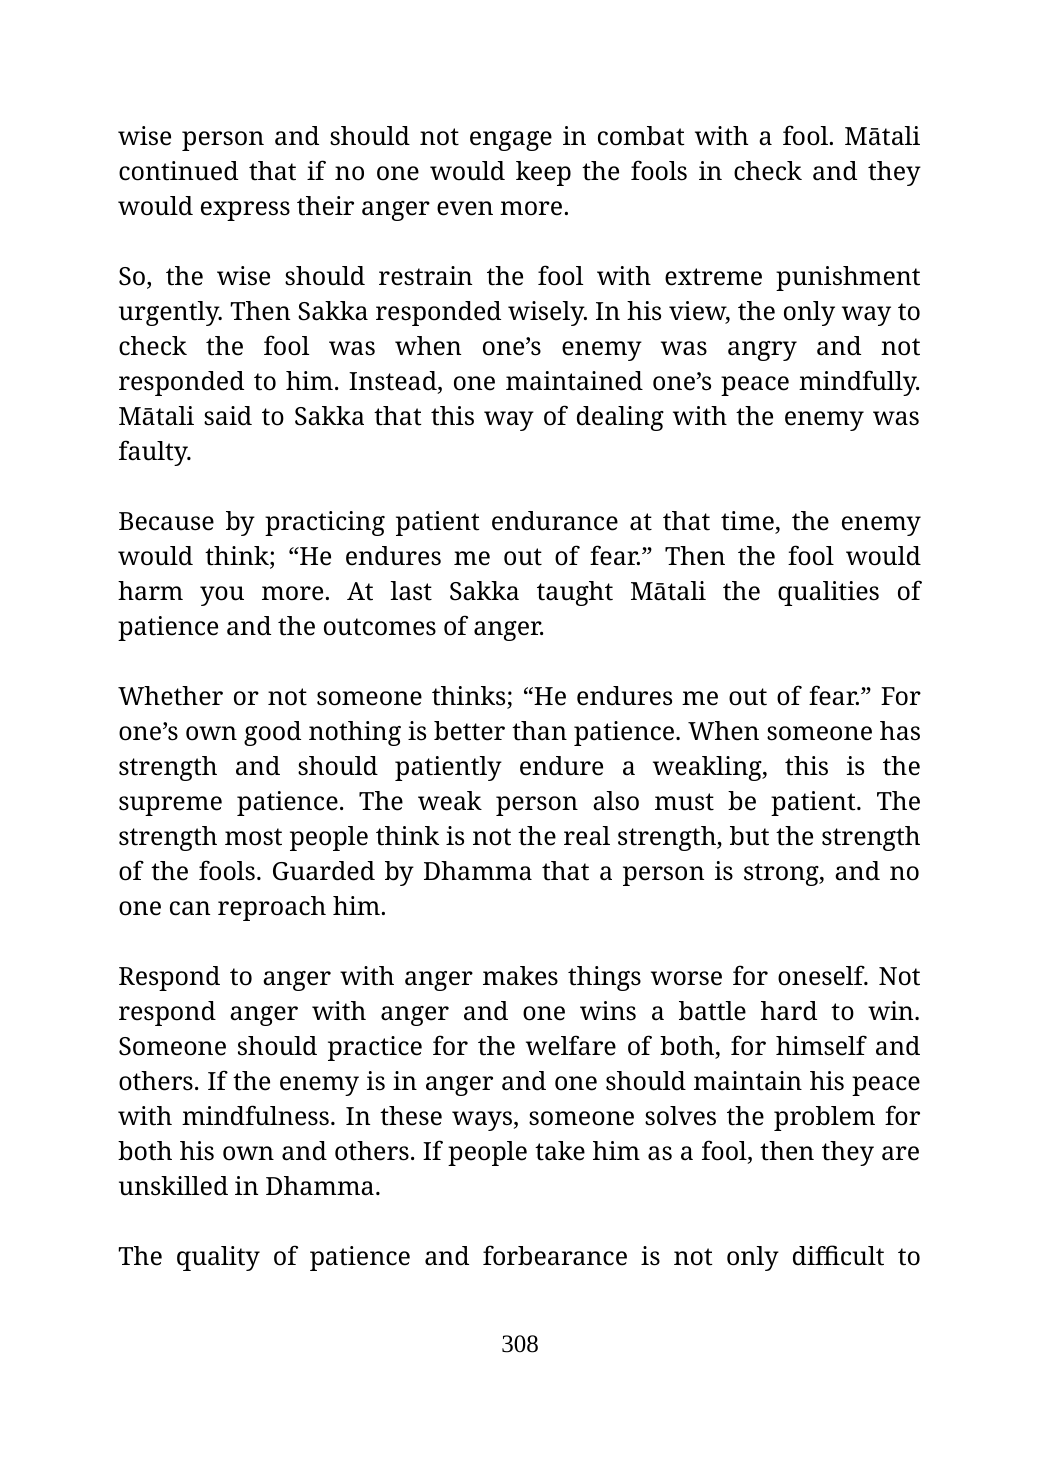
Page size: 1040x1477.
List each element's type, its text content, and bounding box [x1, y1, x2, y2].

text wise person and should not engage in combat with a fool. Mātali continued that if no one would keep the fools in check and they would express their anger even more. So, the wise should restrain the fool with extreme punishment urgently. Then Sakka responded wisely. In his view, the only way to check the fool was when one’s enemy was angry and not responded to him. Instead, one maintained one’s peace mindfully. Mātali said to Sakka that this way of dealing with the enemy was faulty. Because by practicing patient endurance at that time, the enemy would think; “He endures me out of fear.” Then the fool would harm you more. At last Sakka taught Mātali the qualities of patience and the outcomes of anger. Whether or not someone thinks; “He endures me out of fear.” For one’s own good nothing is better than patience. When someone has strength and should patiently endure a weakling, this is the supreme patience. The weak person also must be patient. The strength most people think is not the real strength, but the strength of the fools. Guarded by Dhamma that a person is strong, and no one can reproach him. Respond to anger with anger makes things worse for oneself. Not respond anger with anger and one wins a battle hard to win. Someone should practice for the welfare of both, for himself and others. If the enemy is in anger and one should maintain his peace with mindfulness. In these ways, someone solves the problem for both his own and others. If people take him as a fool, then they are unskilled in Dhamma. The quality of patience and forbearance is not only difficult to [118, 118, 922, 1273]
